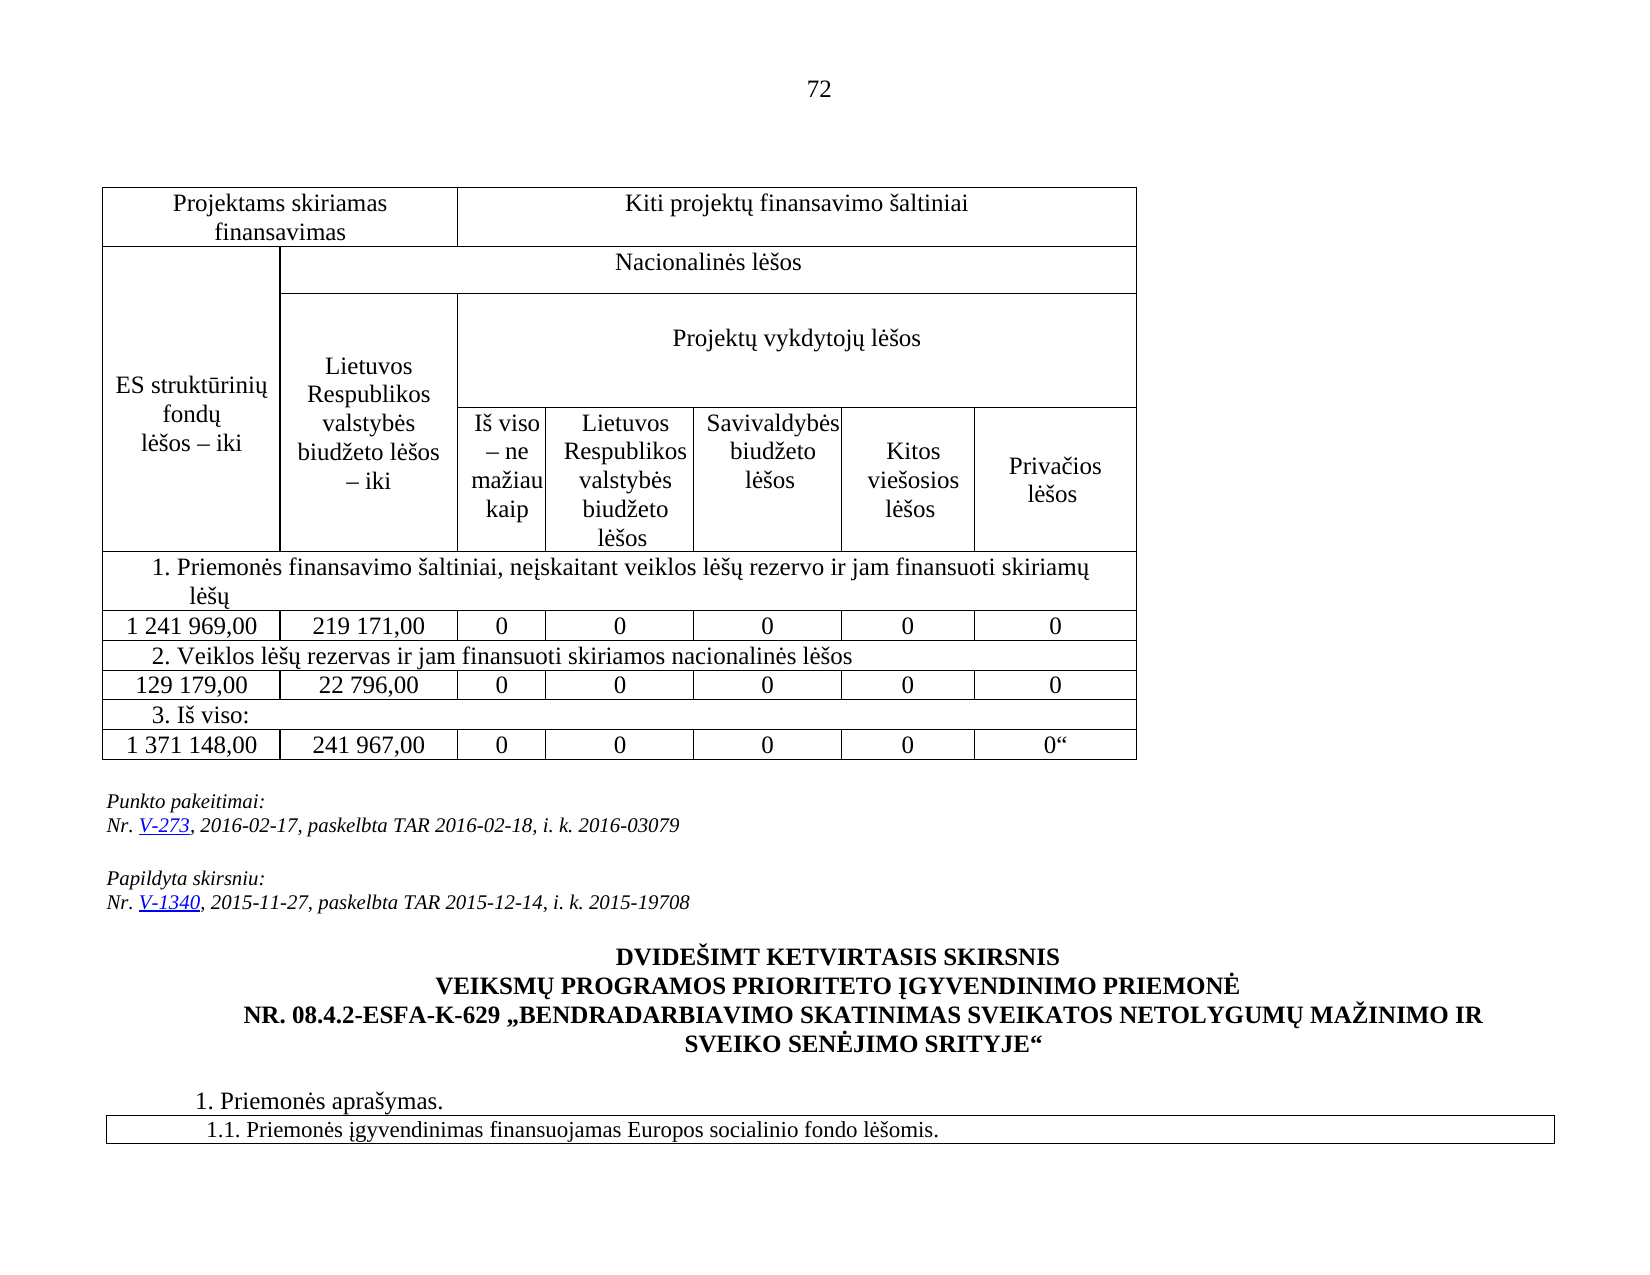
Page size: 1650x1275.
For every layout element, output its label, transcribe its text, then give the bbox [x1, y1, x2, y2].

text Papildyta skirsniu: [106, 866, 1532, 890]
table_cell 0 [694, 671, 841, 699]
table_cell 0 [975, 611, 1136, 640]
table_cell 3. Iš viso: [103, 700, 1136, 729]
table_cell 0 [842, 611, 974, 640]
table_cell Nacionalinės lėšos [281, 247, 1136, 293]
table_cell 2. Veiklos lėšų rezervas ir jam finansuoti skiriamos nacionalinės lėšos [103, 641, 1136, 669]
table_cell Iš viso – ne mažiau kaip [458, 408, 545, 551]
table_cell 0 [694, 611, 841, 640]
table_cell 0 [458, 611, 545, 640]
table_cell 0 [546, 611, 693, 640]
table_cell 0 [458, 671, 545, 699]
table_cell 0 [975, 671, 1136, 699]
text NR. 08.4.2-ESFA-K-629 „BENDRADARBIAVIMO SKATINIMAS SVEIKATOS NETOLYGUMŲ MAŽINIMO IR SVEIKO SENĖJIMO SRITYJE“ [195, 1000, 1532, 1057]
text Nr. V-273, 2016-02-17, paskelbta TAR 2016-02-18, i. k. 2016-03079 [106, 813, 1532, 837]
text VEIKSMŲ PROGRAMOS PRIORITETO ĮGYVENDINIMO PRIEMONĖ [144, 971, 1532, 1000]
table_cell 1 371 148,00 [103, 730, 279, 759]
text 1. Priemonės aprašymas. [106, 1086, 1532, 1115]
table_cell 0 [842, 730, 974, 759]
table_cell 0 [694, 730, 841, 759]
table_cell 1. Priemonės finansavimo šaltiniai, neįskaitant veiklos lėšų rezervo ir jam finansuoti skiriamų lėšų [103, 552, 1136, 610]
table_cell ES struktūrinių fondų lėšos – iki [103, 247, 279, 551]
table_cell Kitos viešosios lėšos [842, 408, 974, 551]
table_cell 1 241 969,00 [103, 611, 279, 640]
table_cell Projektų vykdytojų lėšos [458, 294, 1136, 407]
text DVIDEŠIMT KETVIRTASIS SKIRSNIS [144, 942, 1532, 971]
text Nr. V-1340, 2015-11-27, paskelbta TAR 2015-12-14, i. k. 2015-19708 [106, 890, 1532, 914]
table_cell Lietuvos Respublikos valstybės biudžeto lėšos [546, 408, 693, 551]
table_cell 219 171,00 [281, 611, 457, 640]
table_cell Privačios lėšos [975, 408, 1136, 551]
table_cell 0 [842, 671, 974, 699]
table_cell Savivaldybės biudžeto lėšos [694, 408, 841, 551]
table_cell 0 [458, 730, 545, 759]
table_cell 22 796,00 [281, 671, 457, 699]
table_header Kiti projektų finansavimo šaltiniai [458, 188, 1136, 246]
table_header 1.1. Priemonės įgyvendinimas finansuojamas Europos socialinio fondo lėšomis. [107, 1116, 1554, 1142]
table_header Projektams skiriamas finansavimas [103, 188, 457, 246]
table_cell 0“ [975, 730, 1136, 759]
table_cell 0 [546, 671, 693, 699]
table_cell Lietuvos Respublikos valstybės biudžeto lėšos – iki [281, 294, 457, 551]
table_cell 129 179,00 [103, 671, 279, 699]
table_cell 241 967,00 [281, 730, 457, 759]
text Punkto pakeitimai: [106, 789, 1532, 813]
table_cell 0 [546, 730, 693, 759]
